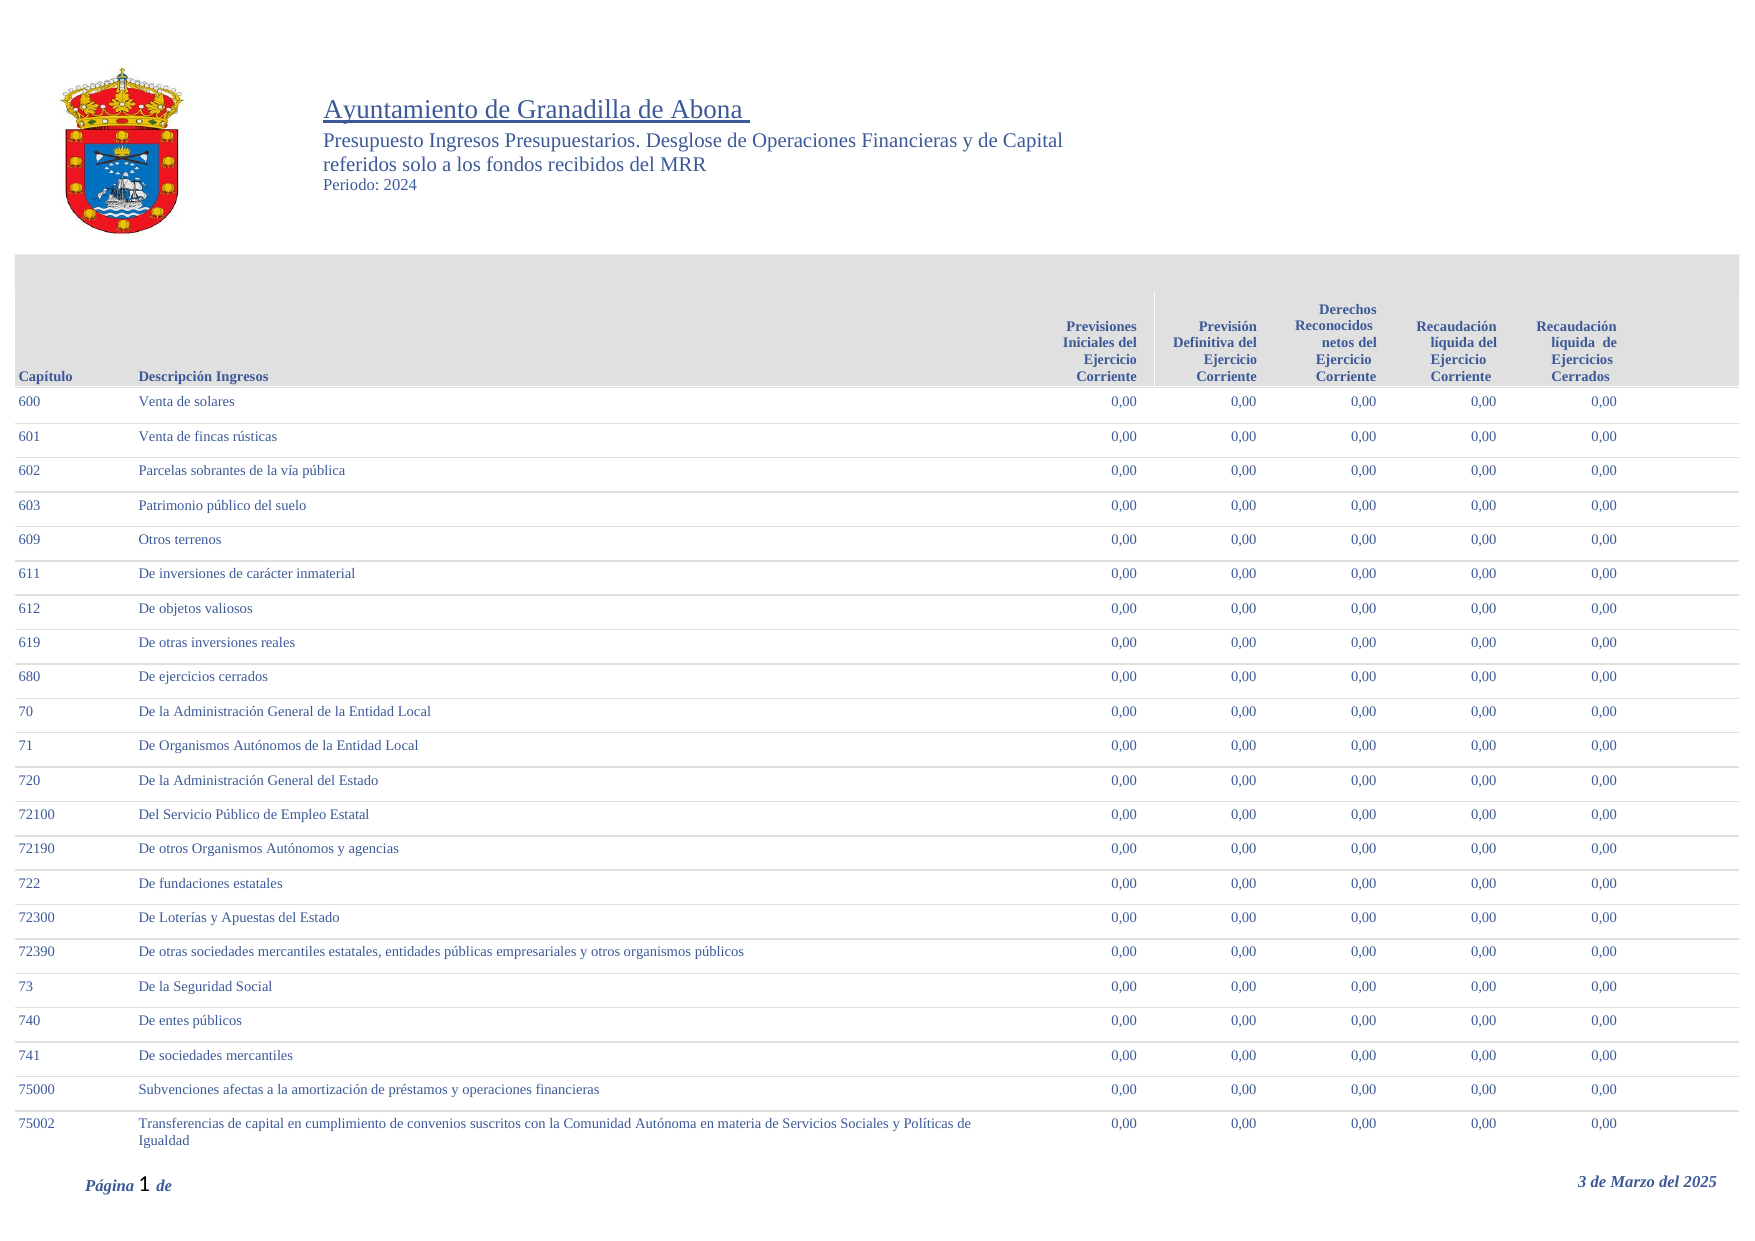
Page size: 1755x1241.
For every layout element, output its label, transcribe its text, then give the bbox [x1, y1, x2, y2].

table_cell 720 [15, 768, 105, 801]
table_cell 0,00 [1155, 905, 1276, 938]
table_cell 0,00 [1017, 733, 1154, 766]
table_cell 0,00 [1396, 596, 1516, 629]
table_header Derechos Reconocidos netos del Ejercicio Corriente [1276, 292, 1396, 386]
table_cell 0,00 [1516, 1043, 1739, 1076]
table_cell 0,00 [1276, 1043, 1396, 1076]
table_cell 0,00 [1276, 940, 1396, 972]
table_cell 0,00 [1155, 596, 1276, 629]
table_cell 0,00 [1276, 596, 1396, 629]
table_cell 0,00 [1516, 424, 1739, 457]
table_header Previsión Definitiva del Ejercicio Corriente [1155, 292, 1276, 386]
table_cell 611 [15, 562, 105, 594]
table_cell 0,00 [1017, 596, 1154, 629]
table_cell 75000 [15, 1077, 105, 1110]
table_cell De fundaciones estatales [105, 871, 1017, 904]
table_cell 72390 [15, 940, 105, 972]
table_cell 0,00 [1516, 1112, 1739, 1157]
table_cell 0,00 [1396, 837, 1516, 869]
table_cell De sociedades mercantiles [105, 1043, 1017, 1076]
table_cell 0,00 [1017, 1008, 1154, 1041]
table_cell 0,00 [1396, 458, 1516, 491]
table_cell 0,00 [1155, 974, 1276, 1007]
table_cell De otras inversiones reales [105, 630, 1017, 663]
table_header Recaudación líquida del Ejercicio Corriente [1396, 292, 1516, 386]
table_cell De entes públicos [105, 1008, 1017, 1041]
table_cell De inversiones de carácter inmaterial [105, 562, 1017, 594]
table_cell Patrimonio público del suelo [105, 493, 1017, 526]
table_cell 619 [15, 630, 105, 663]
table_cell 0,00 [1396, 905, 1516, 938]
table_cell 0,00 [1155, 871, 1276, 904]
table_cell 0,00 [1155, 630, 1276, 663]
table_cell 0,00 [1396, 871, 1516, 904]
table_cell De Loterías y Apuestas del Estado [105, 905, 1017, 938]
table_cell 602 [15, 458, 105, 491]
table_cell 0,00 [1017, 665, 1154, 697]
table_cell Venta de solares [105, 388, 1017, 422]
table_cell 0,00 [1516, 665, 1739, 697]
table_cell 0,00 [1396, 802, 1516, 835]
table_cell 0,00 [1155, 388, 1276, 422]
table_cell 0,00 [1396, 1008, 1516, 1041]
table_cell 0,00 [1276, 1008, 1396, 1041]
table_cell 71 [15, 733, 105, 766]
table_cell 0,00 [1017, 699, 1154, 732]
table_cell 0,00 [1155, 424, 1276, 457]
table_cell 0,00 [1516, 527, 1739, 560]
table_cell 73 [15, 974, 105, 1007]
table_cell 0,00 [1276, 424, 1396, 457]
table_cell 0,00 [1396, 424, 1516, 457]
table_cell 0,00 [1155, 837, 1276, 869]
table_cell 0,00 [1396, 388, 1516, 422]
table_cell 0,00 [1017, 1043, 1154, 1076]
table_cell 0,00 [1155, 562, 1276, 594]
table_cell 0,00 [1396, 1043, 1516, 1076]
table_header Previsiones Iniciales del Ejercicio Corriente [1017, 292, 1154, 386]
table_cell 0,00 [1155, 940, 1276, 972]
table_cell De la Administración General del Estado [105, 768, 1017, 801]
table_cell De ejercicios cerrados [105, 665, 1017, 697]
table_cell 0,00 [1396, 665, 1516, 697]
table_cell 0,00 [1017, 493, 1154, 526]
table_cell 0,00 [1516, 630, 1739, 663]
table_cell 0,00 [1155, 733, 1276, 766]
table_cell 0,00 [1276, 837, 1396, 869]
table_cell 0,00 [1017, 458, 1154, 491]
table_cell 0,00 [1396, 493, 1516, 526]
table_cell De Organismos Autónomos de la Entidad Local [105, 733, 1017, 766]
table_cell Otros terrenos [105, 527, 1017, 560]
table_cell 0,00 [1017, 905, 1154, 938]
table_cell 0,00 [1017, 562, 1154, 594]
table_cell 0,00 [1276, 665, 1396, 697]
table_header Capítulo [15, 292, 105, 386]
table_cell 0,00 [1017, 424, 1154, 457]
table_cell Subvenciones afectas a la amortización de préstamos y operaciones financieras [105, 1077, 1017, 1110]
table_cell 0,00 [1516, 1008, 1739, 1041]
table_cell 0,00 [1276, 1112, 1396, 1157]
table_cell 0,00 [1017, 974, 1154, 1007]
table_header Descripción Ingresos [105, 292, 1017, 386]
table_cell De otras sociedades mercantiles estatales, entidades públicas empresariales y otros organismos públicos [105, 940, 1017, 972]
table_cell 0,00 [1516, 596, 1739, 629]
table_cell 72100 [15, 802, 105, 835]
table_cell 0,00 [1396, 562, 1516, 594]
table_cell 0,00 [1516, 1077, 1739, 1110]
table_cell 0,00 [1516, 733, 1739, 766]
table_cell 680 [15, 665, 105, 697]
table_cell 0,00 [1017, 630, 1154, 663]
table_cell 0,00 [1155, 802, 1276, 835]
table_cell 0,00 [1276, 630, 1396, 663]
table_cell 609 [15, 527, 105, 560]
table_cell 70 [15, 699, 105, 732]
table_cell Del Servicio Público de Empleo Estatal [105, 802, 1017, 835]
table_cell Venta de fincas rústicas [105, 424, 1017, 457]
table_cell 0,00 [1396, 974, 1516, 1007]
table_cell 740 [15, 1008, 105, 1041]
table_cell 0,00 [1516, 768, 1739, 801]
table_cell 0,00 [1516, 458, 1739, 491]
table_cell 0,00 [1155, 768, 1276, 801]
table_cell 0,00 [1396, 768, 1516, 801]
table_cell 0,00 [1155, 493, 1276, 526]
table_cell 0,00 [1276, 527, 1396, 560]
table_cell 0,00 [1396, 1112, 1516, 1157]
table_cell 0,00 [1276, 768, 1396, 801]
table_cell 0,00 [1276, 493, 1396, 526]
table_cell 0,00 [1017, 940, 1154, 972]
table_cell De otros Organismos Autónomos y agencias [105, 837, 1017, 869]
table_cell 0,00 [1396, 527, 1516, 560]
table_cell 0,00 [1396, 1077, 1516, 1110]
table_cell 0,00 [1396, 733, 1516, 766]
table_cell 0,00 [1516, 837, 1739, 869]
table_cell 0,00 [1516, 388, 1739, 422]
table_cell 0,00 [1276, 458, 1396, 491]
table_cell 0,00 [1155, 1077, 1276, 1110]
table_cell 0,00 [1017, 802, 1154, 835]
table_cell 0,00 [1017, 388, 1154, 422]
table_cell 0,00 [1155, 527, 1276, 560]
table_cell 0,00 [1396, 699, 1516, 732]
table_cell 72190 [15, 837, 105, 869]
table_cell De la Seguridad Social [105, 974, 1017, 1007]
table_cell 0,00 [1516, 974, 1739, 1007]
table_cell 0,00 [1516, 562, 1739, 594]
table_cell 0,00 [1017, 1112, 1154, 1157]
table_cell 0,00 [1155, 458, 1276, 491]
table_cell 0,00 [1276, 974, 1396, 1007]
table_cell De la Administración General de la Entidad Local [105, 699, 1017, 732]
table_cell 0,00 [1017, 837, 1154, 869]
table_cell 75002 [15, 1112, 105, 1157]
table_cell 0,00 [1155, 665, 1276, 697]
table_cell 0,00 [1276, 388, 1396, 422]
table_cell 0,00 [1276, 802, 1396, 835]
table_cell 741 [15, 1043, 105, 1076]
table_cell 0,00 [1276, 905, 1396, 938]
table_cell 0,00 [1516, 802, 1739, 835]
table_cell 0,00 [1017, 871, 1154, 904]
table_cell 0,00 [1017, 527, 1154, 560]
table_cell 0,00 [1516, 940, 1739, 972]
table_cell Parcelas sobrantes de la vía pública [105, 458, 1017, 491]
table_cell 0,00 [1155, 699, 1276, 732]
table_cell 0,00 [1516, 699, 1739, 732]
table_cell 0,00 [1516, 871, 1739, 904]
table_cell 0,00 [1017, 768, 1154, 801]
table_cell 0,00 [1276, 1077, 1396, 1110]
table_cell 0,00 [1276, 871, 1396, 904]
table_cell 0,00 [1276, 699, 1396, 732]
table_cell 0,00 [1516, 905, 1739, 938]
table_cell 0,00 [1276, 562, 1396, 594]
table_cell Transferencias de capital en cumplimiento de convenios suscritos con la Comunidad Autónoma en materia de Servicios Sociales y Políticas de Igualdad [105, 1112, 1017, 1157]
table_cell 0,00 [1155, 1008, 1276, 1041]
table_cell 0,00 [1155, 1112, 1276, 1157]
table_cell 72300 [15, 905, 105, 938]
table_cell 601 [15, 424, 105, 457]
table_cell 0,00 [1396, 630, 1516, 663]
table_cell 722 [15, 871, 105, 904]
table_header Recaudación líquida de Ejercicios Cerrados [1516, 292, 1739, 386]
table_cell 0,00 [1017, 1077, 1154, 1110]
table_cell 0,00 [1396, 940, 1516, 972]
table_cell De objetos valiosos [105, 596, 1017, 629]
table_cell 603 [15, 493, 105, 526]
table_cell 0,00 [1155, 1043, 1276, 1076]
table_cell 612 [15, 596, 105, 629]
table_cell 0,00 [1276, 733, 1396, 766]
table_cell 0,00 [1516, 493, 1739, 526]
table_cell 600 [15, 388, 105, 422]
